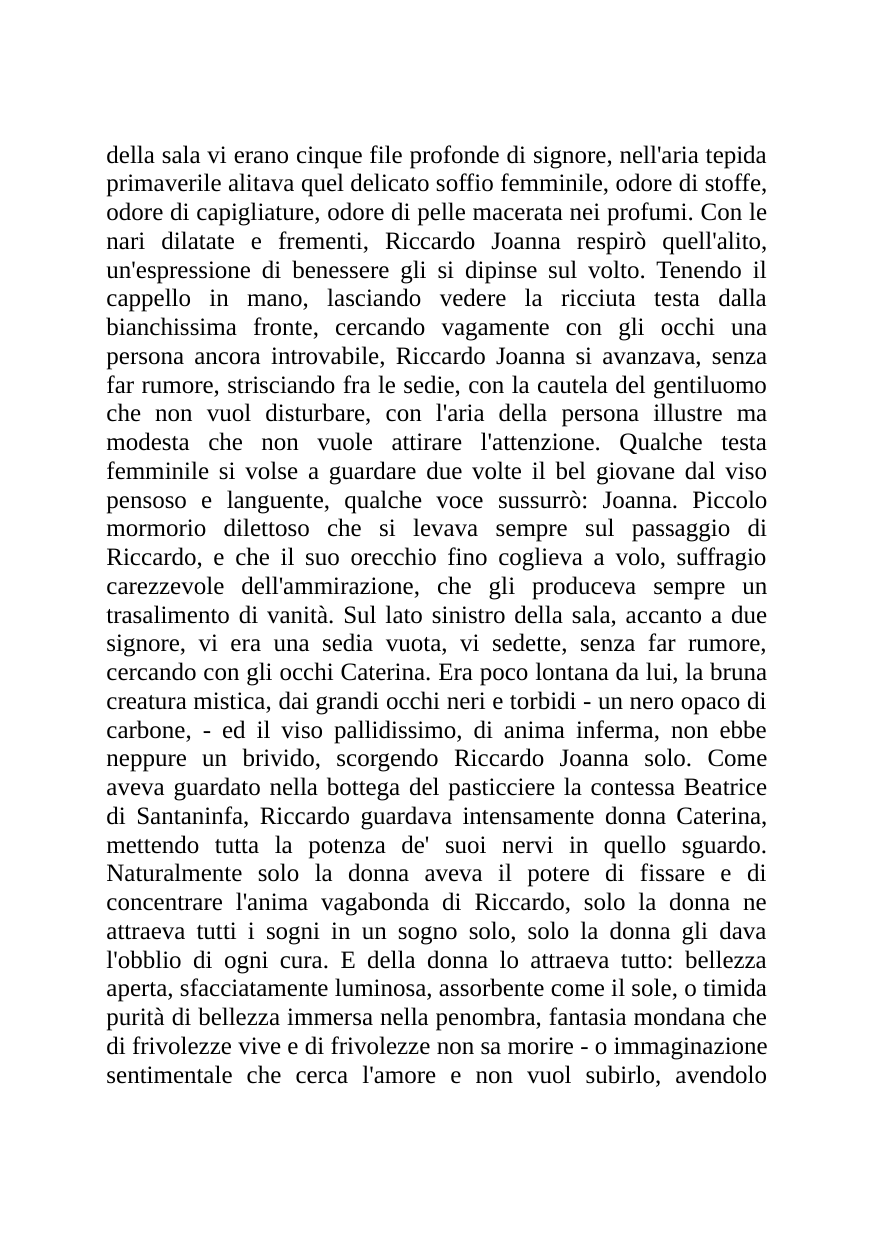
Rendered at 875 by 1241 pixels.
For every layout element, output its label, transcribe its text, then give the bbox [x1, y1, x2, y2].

text della sala vi erano cinque file profonde di signore, nell'aria tepida primaverile alitava quel delicato soffio femminile, odore di stoffe, odore di capigliature, odore di pelle macerata nei profumi. Con le nari dilatate e frementi, Riccardo Joanna respirò quell'alito, un'espressione di benessere gli si dipinse sul volto. Tenendo il cappello in mano, lasciando vedere la ricciuta testa dalla bianchissima fronte, cercando vagamente con gli occhi una persona ancora introvabile, Riccardo Joanna si avanzava, senza far rumore, strisciando fra le sedie, con la cautela del gentiluomo che non vuol disturbare, con l'aria della persona illustre ma modesta che non vuole attirare l'attenzione. Qualche testa femminile si volse a guardare due volte il bel giovane dal viso pensoso e languente, qualche voce sussurrò: Joanna. Piccolo mormorio dilettoso che si levava sempre sul passaggio di Riccardo, e che il suo orecchio fino coglieva a volo, suffragio carezzevole dell'ammirazione, che gli produceva sempre un trasalimento di vanità. Sul lato sinistro della sala, accanto a due signore, vi era una sedia vuota, vi sedette, senza far rumore, cercando con gli occhi Caterina. Era poco lontana da lui, la bruna creatura mistica, dai grandi occhi neri e torbidi - un nero opaco di carbone, - ed il viso pallidissimo, di anima inferma, non ebbe neppure un brivido, scorgendo Riccardo Joanna solo. Come aveva guardato nella bottega del pasticciere la contessa Beatrice di Santaninfa, Riccardo guardava intensamente donna Caterina, mettendo tutta la potenza de' suoi nervi in quello sguardo. Naturalmente solo la donna aveva il potere di fissare e di concentrare l'anima vagabonda di Riccardo, solo la donna ne attraeva tutti i sogni in un sogno solo, solo la donna gli dava l'obblio di ogni cura. E della donna lo attraeva tutto: bellezza aperta, sfacciatamente luminosa, assorbente come il sole, o timida purità di bellezza immersa nella penombra, fantasia mondana che di frivolezze vive e di frivolezze non sa morire - o immaginazione sentimentale che cerca l'amore e non vuol subirlo, avendolo [106, 140, 768, 1088]
